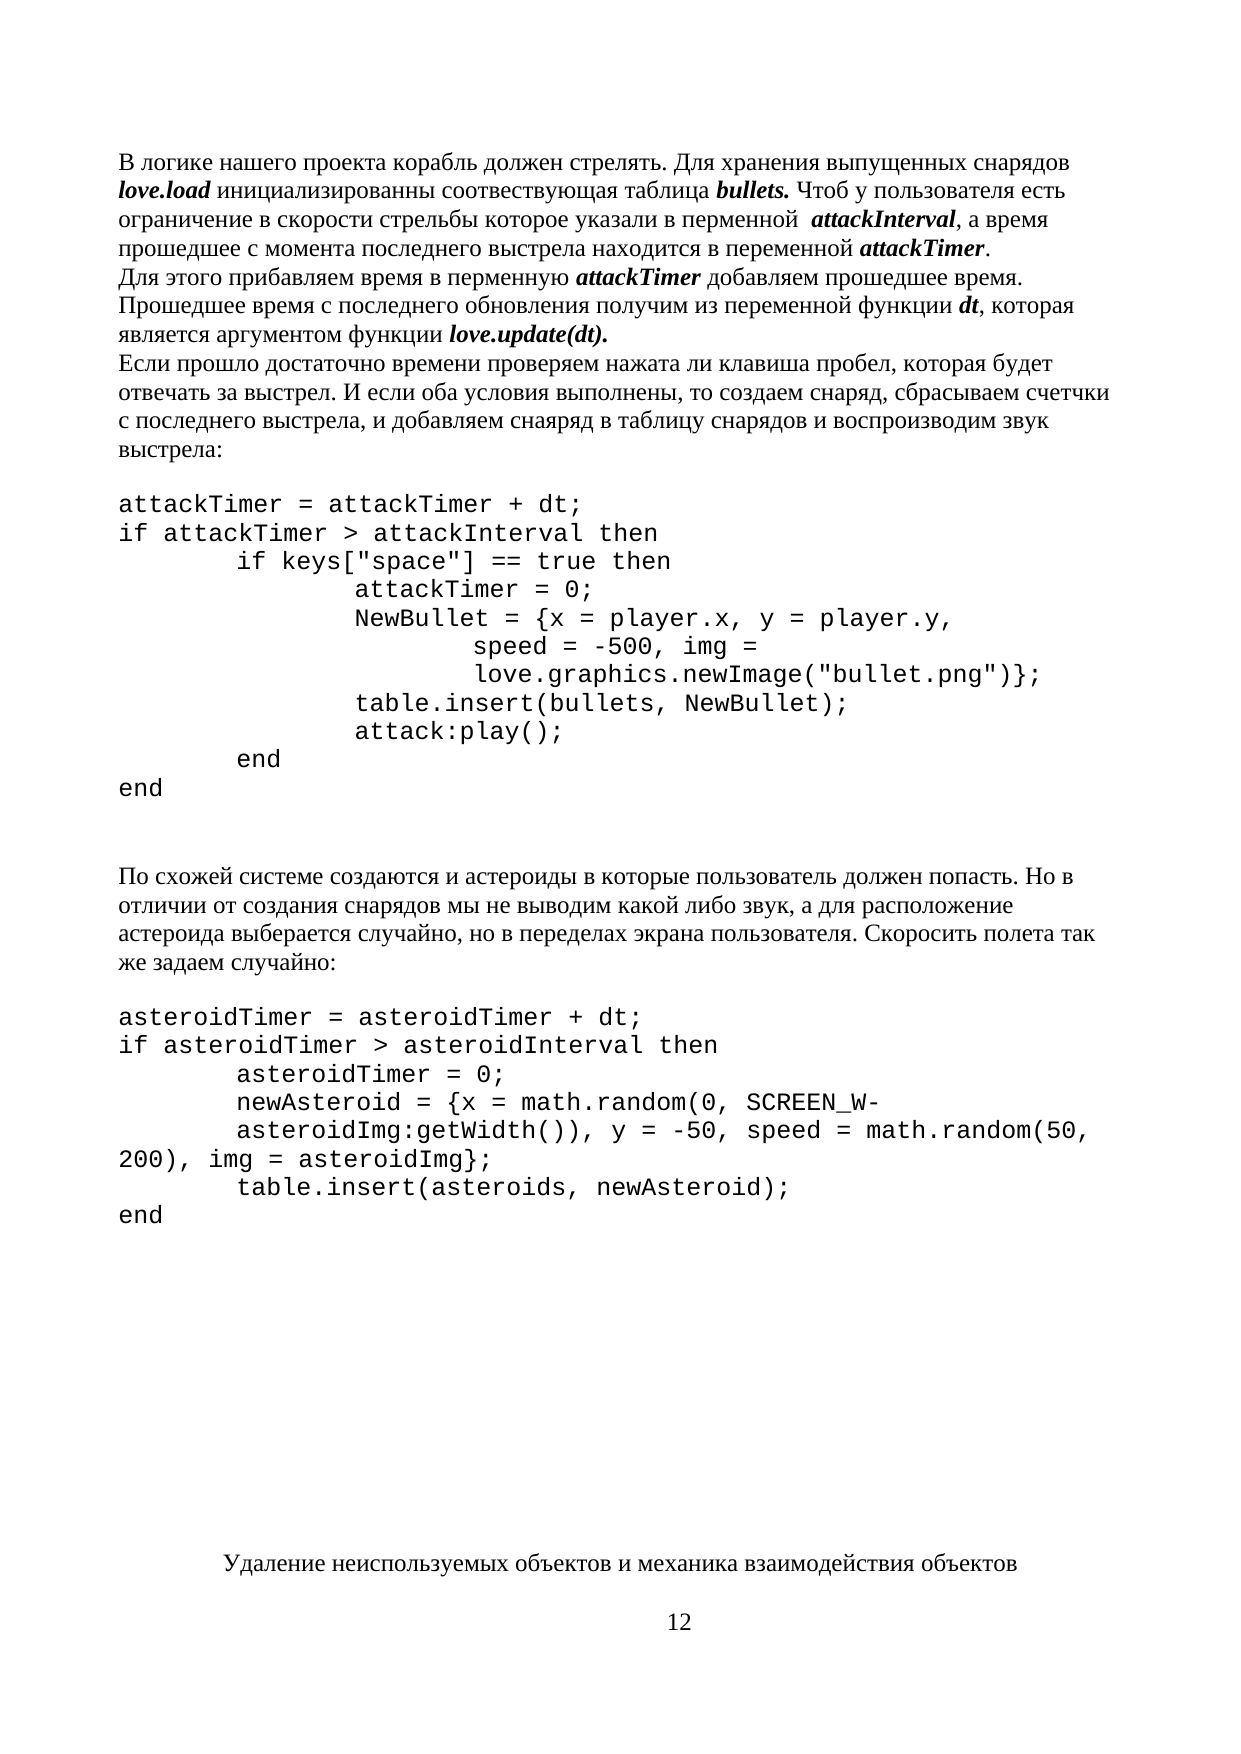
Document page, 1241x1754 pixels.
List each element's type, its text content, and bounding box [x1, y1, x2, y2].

text newAsteroid = {x = math.random(0, SCREEN_W- asteroidImg:getWidth()), y = -50, speed = math.random(50, 200), img = asteroidImg}; [118, 1090, 1122, 1175]
text attackTimer = attackTimer + dt; [118, 492, 1122, 520]
text if attackTimer > attackInterval then [118, 520, 1122, 548]
text if keys["space"] == true then [118, 548, 1122, 577]
text if asteroidTimer > asteroidInterval then [118, 1033, 1122, 1061]
text Для этого прибавляем время в перменную attackTimer добавляем прошедшее время. Прошедшее время с последнего обновления получим из переменной функции dt, которая является аргументом функции love.update(dt). [118, 262, 1122, 348]
text speed = -500, img = love.graphics.newImage("bullet.png")}; [118, 633, 1122, 690]
text end [118, 747, 1122, 775]
text end [118, 1203, 1122, 1231]
text NewBullet = {x = player.x, y = player.y, [118, 605, 1122, 633]
text asteroidTimer = 0; [118, 1061, 1122, 1090]
text asteroidTimer = asteroidTimer + dt; [118, 1005, 1122, 1033]
text table.insert(bullets, NewBullet); [118, 690, 1122, 718]
text end [118, 775, 1122, 803]
text table.insert(asteroids, newAsteroid); [118, 1175, 1122, 1203]
text По схожей системе создаются и астероиды в которые пользователь должен попасть. Но в отличии от создания снарядов мы не выводим какой либо звук, а для расположение астероида выберается случайно, но в переделах экрана пользователя. Скоросить полета так же задаем случайно: [118, 861, 1122, 976]
text Удаление неиспользуемых объектов и механика взаимодействия объектов [118, 1548, 1122, 1576]
text Если прошло достаточно времени проверяем нажата ли клавиша пробел, которая будет отвечать за выстрел. И если оба условия выполнены, то создаем снаряд, сбрасываем счетчки с последнего выстрела, и добавляем снаяряд в таблицу снарядов и воспроизводим звук выстрела: [118, 348, 1122, 463]
text В логике нашего проекта корабль должен стрелять. Для хранения выпущенных снарядов love.load инициализированны соотвествующая таблица bullets. Чтоб у пользователя есть ограничение в скорости стрельбы которое указали в перменной attackInterval, а время прошедшее с момента последнего выстрела находится в переменной attackTimer. [118, 147, 1122, 262]
text attack:play(); [118, 718, 1122, 747]
text attackTimer = 0; [118, 577, 1122, 605]
